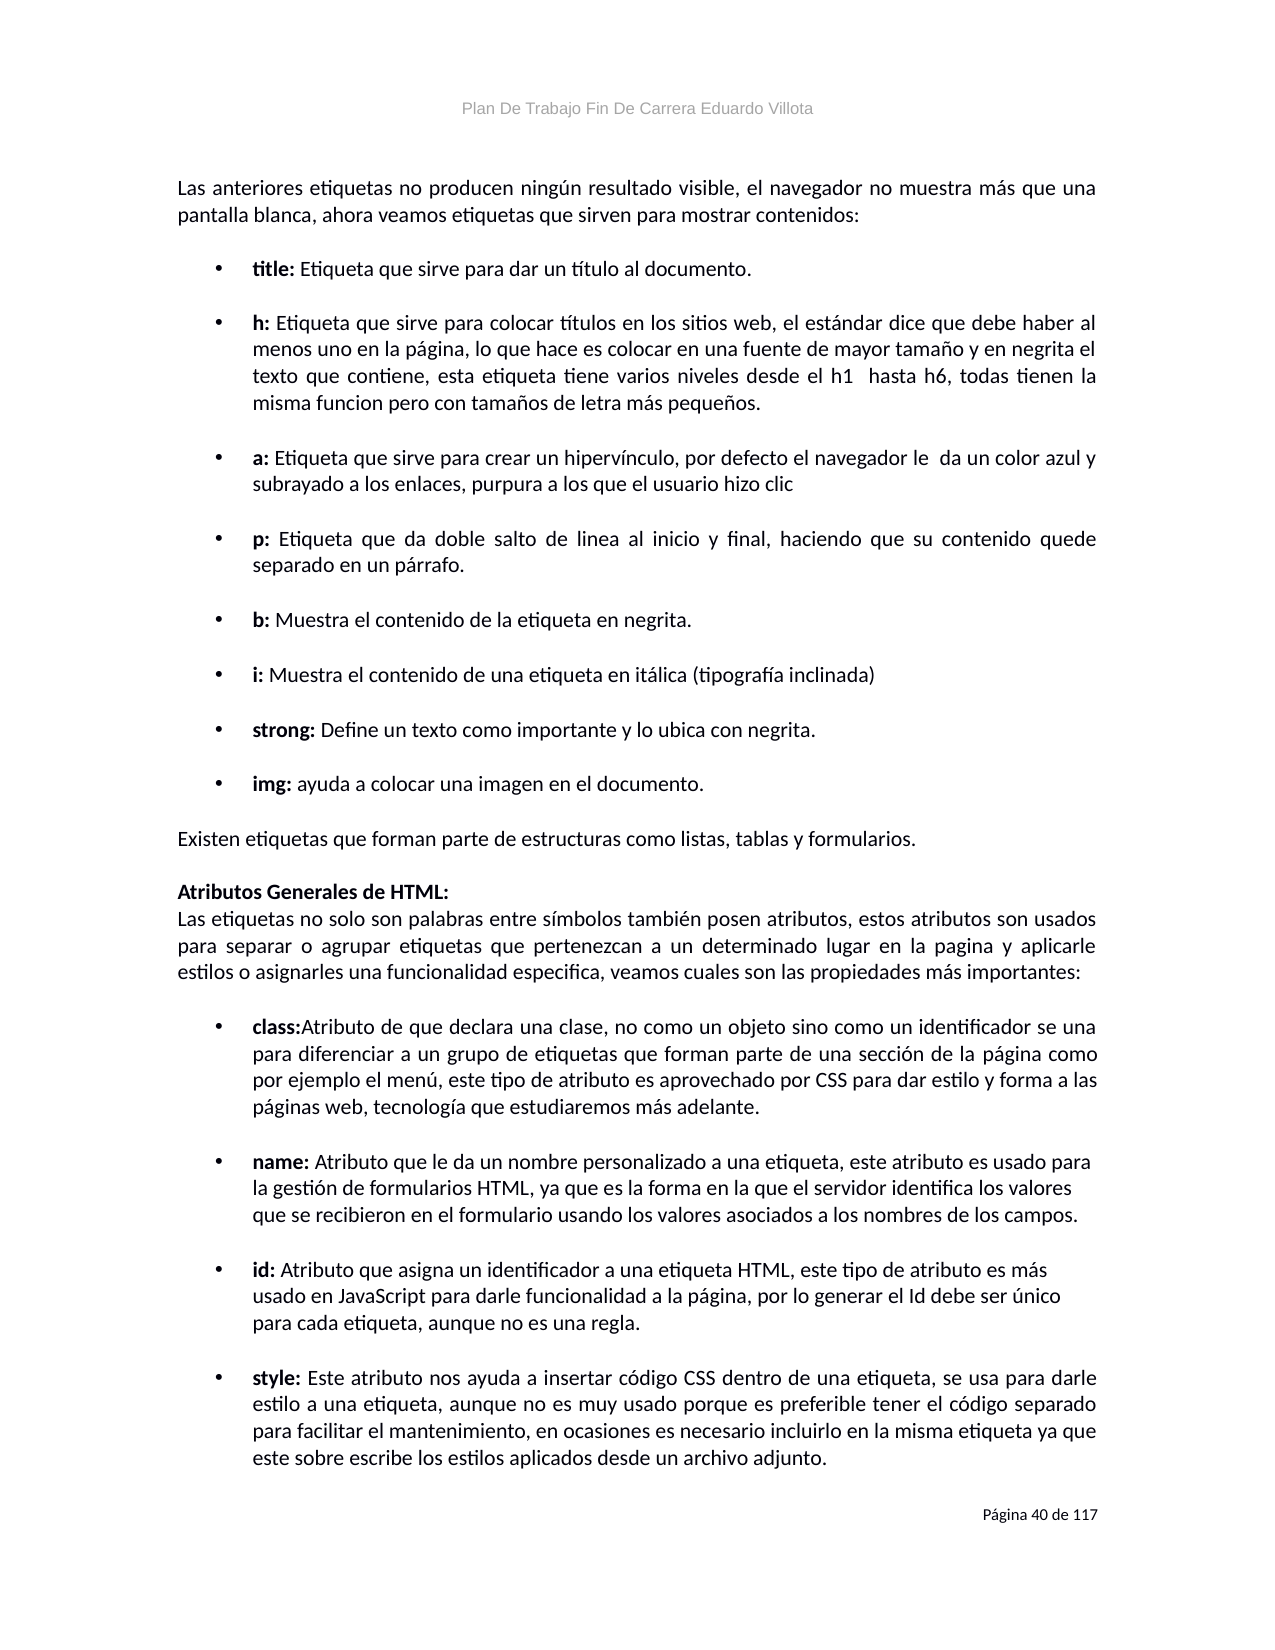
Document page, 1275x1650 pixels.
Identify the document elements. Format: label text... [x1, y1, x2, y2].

list title: Etiqueta que sirve para dar un título al documento. [215, 256, 1098, 282]
list b: Muestra el contenido de la etiqueta en negrita. [215, 606, 1098, 633]
list strong: Define un texto como importante y lo ubica con negrita. [215, 716, 1098, 742]
list p: Etiqueta que da doble salto de linea al inicio y final, haciendo que su contenido quede separado en un párrafo. [215, 525, 1098, 578]
list style: Este atributo nos ayuda a insertar código CSS dentro de una etiqueta, se usa para darle estilo a una etiqueta, aunque no es muy usado porque es preferible tener el código separado para facilitar el mantenimiento, en ocasiones es necesario incluirlo en la misma etiqueta ya que este sobre escribe los estilos aplicados desde un archivo adjunto. [215, 1364, 1098, 1471]
text Las etiquetas no solo son palabras entre símbolos también posen atributos, estos atributos son usados para separar o agrupar etiquetas que pertenezcan a un determinado lugar en la pagina y aplicarle estilos o asignarles una funcionalidad especifica, veamos cuales son las propiedades más importantes: [177, 905, 1098, 985]
text Existen etiquetas que forman parte de estructuras como listas, tablas y formularios. [177, 825, 1098, 852]
list class:Atributo de que declara una clase, no como un objeto sino como un identificador se una para diferenciar a un grupo de etiquetas que forman parte de una sección de la página como por ejemplo el menú, este tipo de atributo es aprovechado por CSS para dar estilo y forma a las páginas web, tecnología que estudiaremos más adelante. [215, 1013, 1098, 1120]
list i: Muestra el contenido de una etiqueta en itálica (tipografía inclinada) [215, 661, 1098, 688]
list img: ayuda a colocar una imagen en el documento. [215, 770, 1098, 797]
list h: Etiqueta que sirve para colocar títulos en los sitios web, el estándar dice que debe haber al menos uno en la página, lo que hace es colocar en una fuente de mayor tamaño y en negrita el texto que contiene, esta etiqueta tiene varios niveles desde el h1 hasta h6, todas tienen la misma funcion pero con tamaños de letra más pequeños. [215, 309, 1098, 416]
text Las anteriores etiquetas no producen ningún resultado visible, el navegador no muestra más que una pantalla blanca, ahora veamos etiquetas que sirven para mostrar contenidos: [177, 174, 1098, 228]
text Atributos Generales de HTML: [177, 878, 1098, 905]
list name: Atributo que le da un nombre personalizado a una etiqueta, este atributo es usado para la gestión de formularios HTML, ya que es la forma en la que el servidor identifica los valores que se recibieron en el formulario usando los valores asociados a los nombres de los campos. [215, 1148, 1098, 1228]
list id: Atributo que asigna un identificador a una etiqueta HTML, este tipo de atributo es más usado en JavaScript para darle funcionalidad a la página, por lo generar el Id debe ser único para cada etiqueta, aunque no es una regla. [215, 1256, 1098, 1336]
list a: Etiqueta que sirve para crear un hipervínculo, por defecto el navegador le da un color azul y subrayado a los enlaces, purpura a los que el usuario hizo clic [215, 444, 1098, 497]
